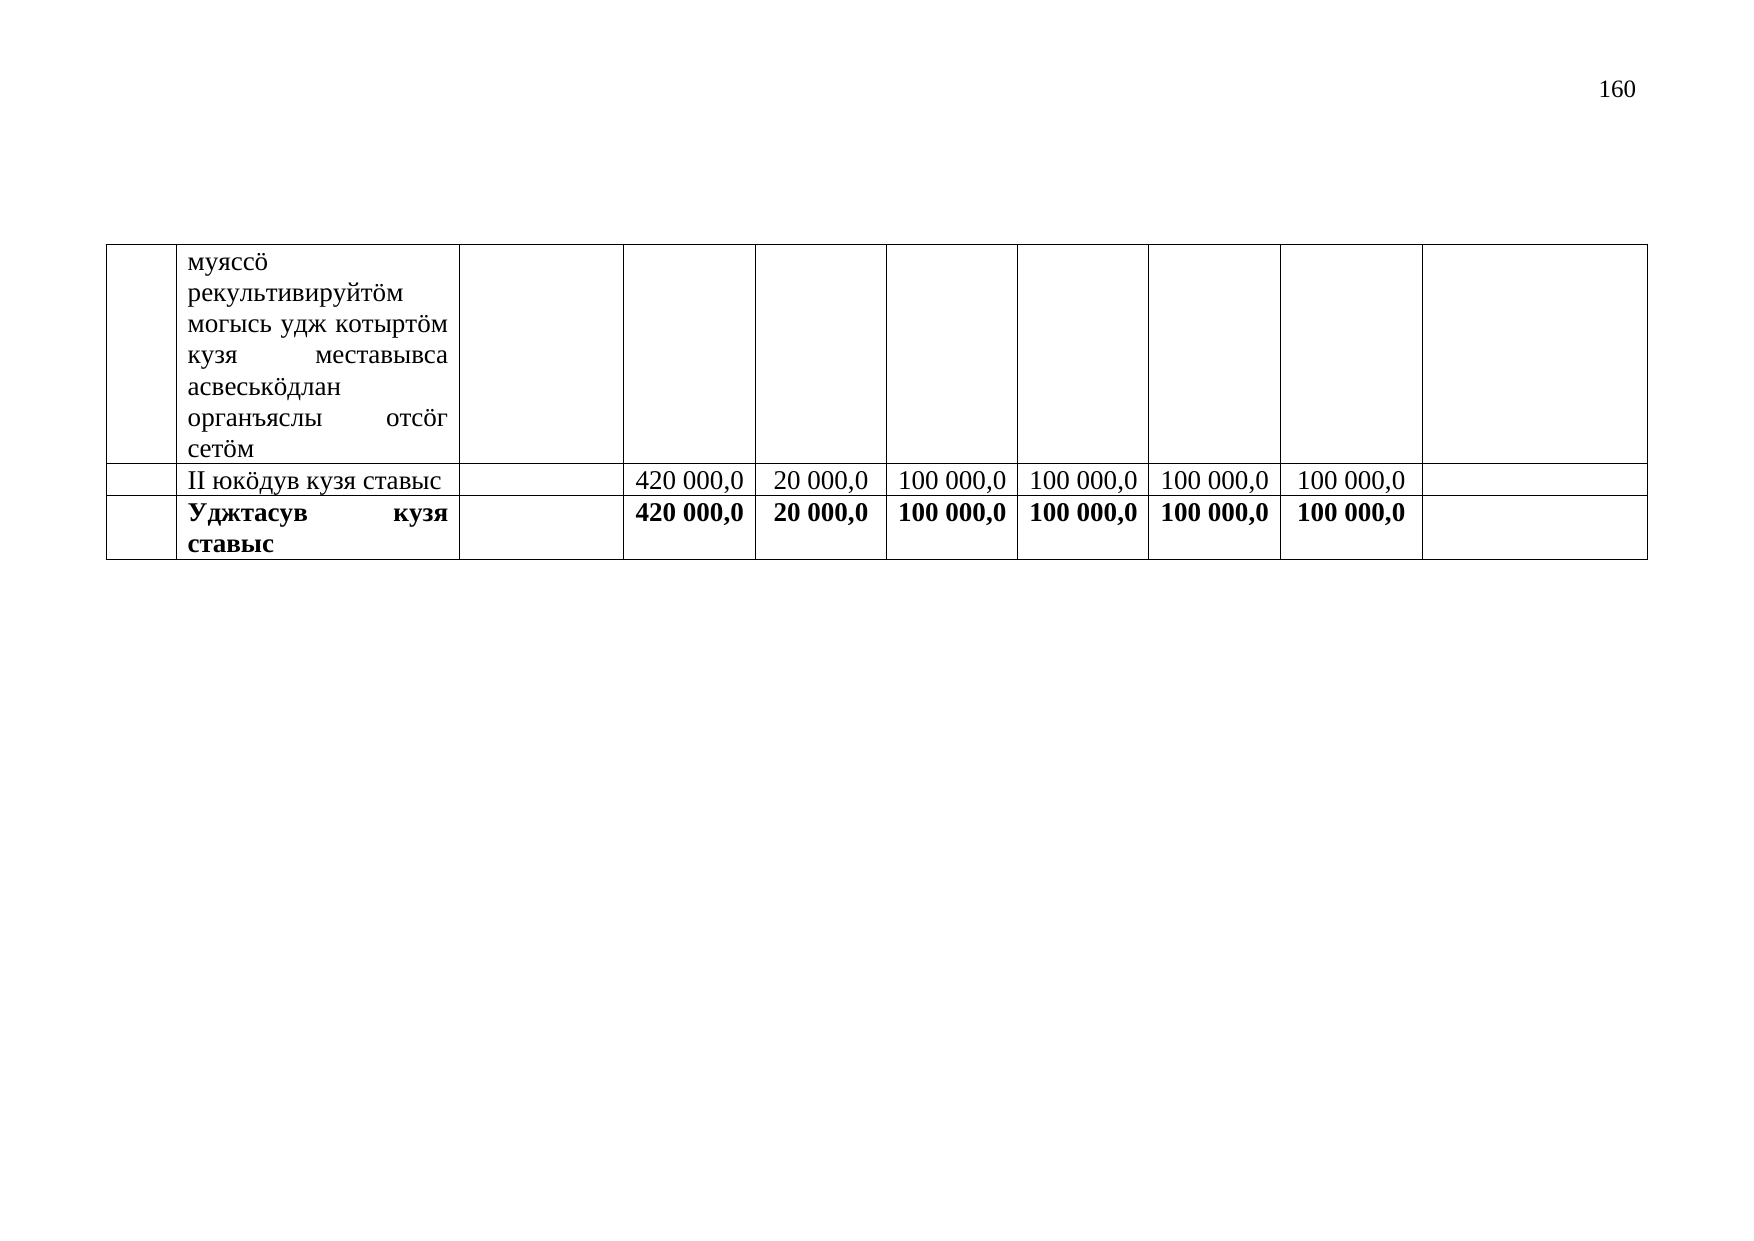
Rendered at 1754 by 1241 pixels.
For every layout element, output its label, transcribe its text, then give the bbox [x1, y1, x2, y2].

table_cell 20 000,0 [756, 464, 886, 495]
table_cell 100 000,0 [1018, 496, 1148, 558]
table_cell 100 000,0 [1149, 496, 1280, 558]
table_cell - [1149, 245, 1280, 463]
table_cell 100 000,0 [887, 496, 1017, 558]
table_cell [1423, 464, 1647, 495]
table_cell 100 000,0 [887, 464, 1017, 495]
table_cell Уджтасув кузя ставыс [177, 496, 459, 558]
table_cell - [1018, 245, 1148, 463]
table_cell 420 000,0 [624, 464, 755, 495]
table_cell - [756, 245, 886, 463]
table_cell [107, 464, 176, 495]
table_cell - [887, 245, 1017, 463]
table_cell [1423, 245, 1647, 463]
table_cell [107, 496, 176, 558]
table_cell [460, 496, 623, 558]
table_cell [1423, 496, 1647, 558]
table_cell - [1281, 245, 1422, 463]
table_cell 20 000,0 [756, 496, 886, 558]
table_cell [460, 245, 623, 463]
table_cell - [624, 245, 755, 463]
table_cell [460, 464, 623, 495]
table_cell [107, 245, 176, 463]
table_cell муяссö рекультивируйтöм могысь удж котыртöм кузя меставывса асвеськöдлан органъяслы отсöг сетöм [177, 245, 459, 463]
table_cell 100 000,0 [1018, 464, 1148, 495]
table_cell 100 000,0 [1281, 496, 1422, 558]
table_cell 420 000,0 [624, 496, 755, 558]
table_cell 100 000,0 [1281, 464, 1422, 495]
table_cell 100 000,0 [1149, 464, 1280, 495]
table_cell II юкöдув кузя ставыс [177, 464, 459, 495]
